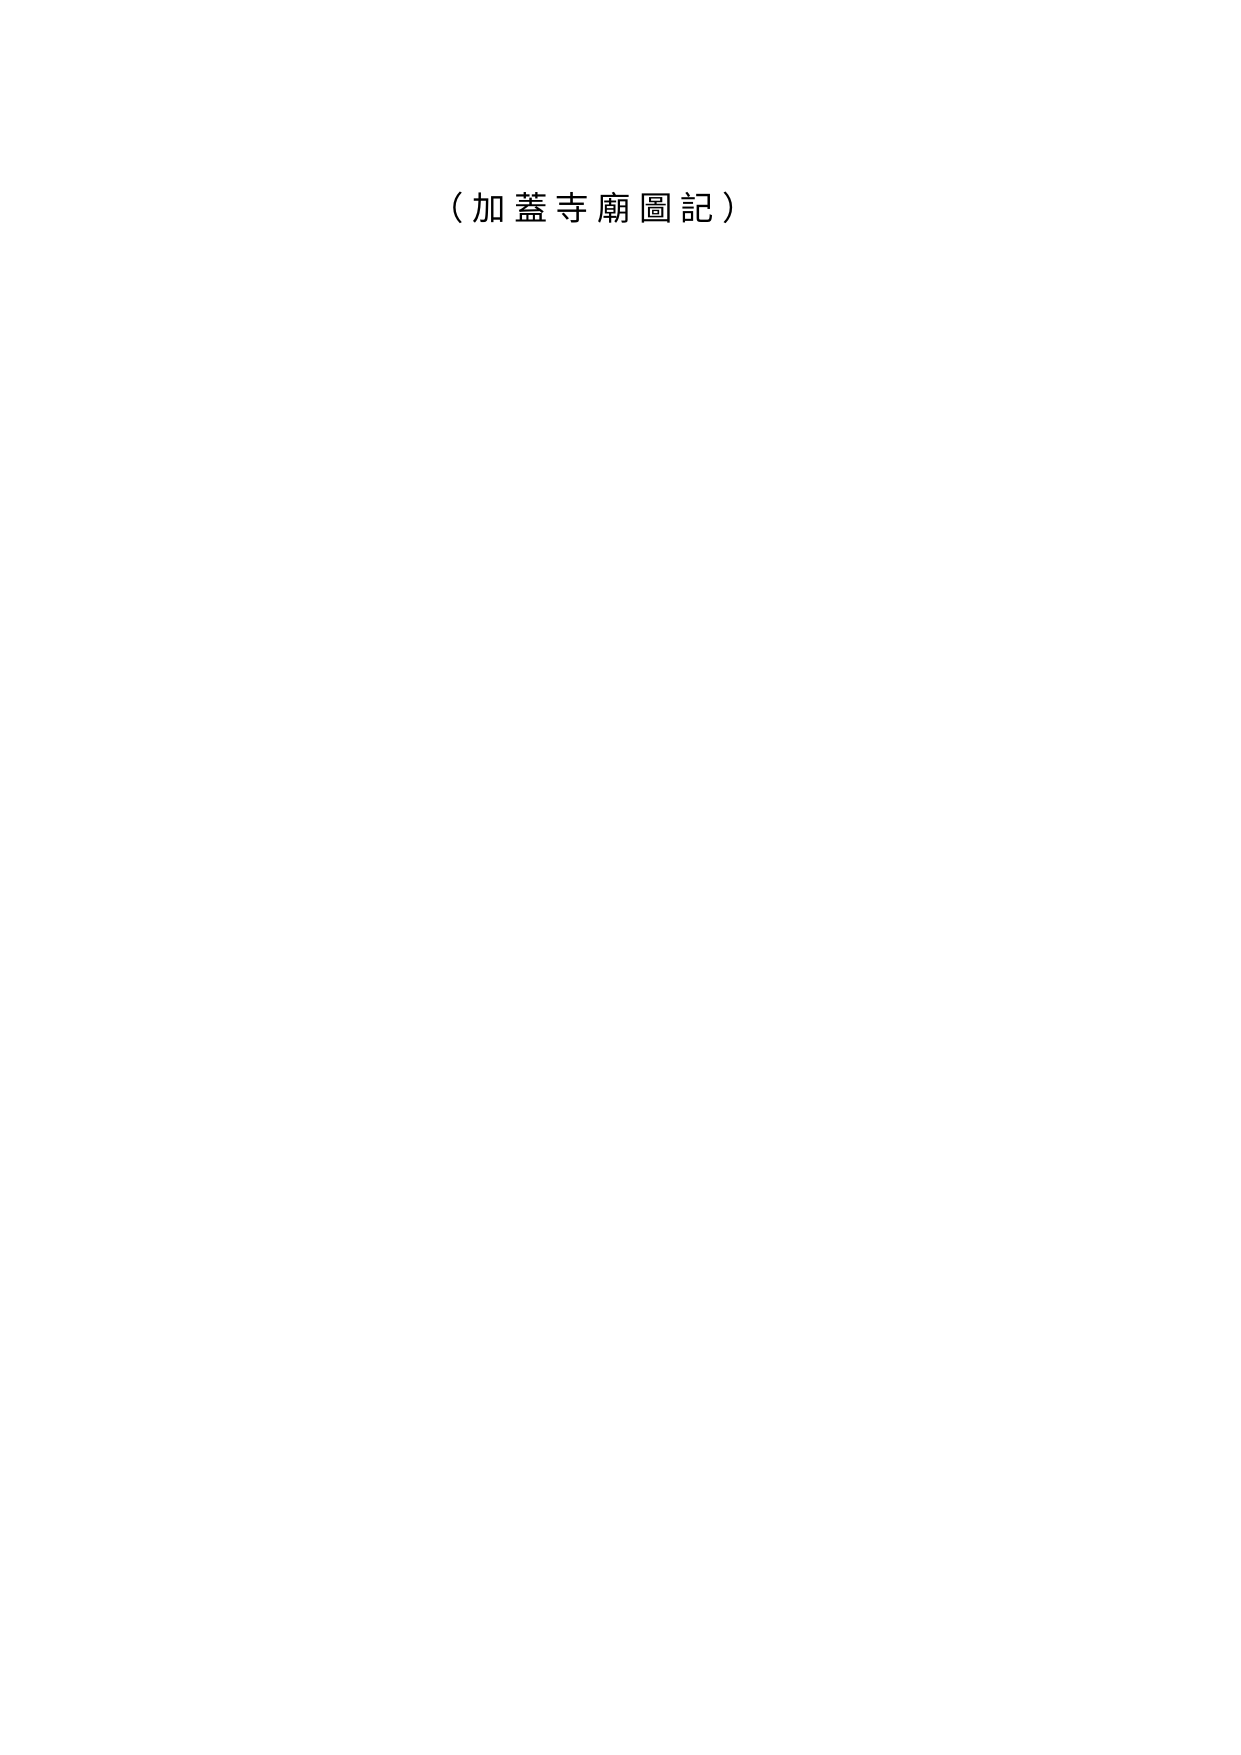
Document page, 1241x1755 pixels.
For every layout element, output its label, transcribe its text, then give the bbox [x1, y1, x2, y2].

text （加蓋寺廟圖記） [135, 164, 1051, 227]
